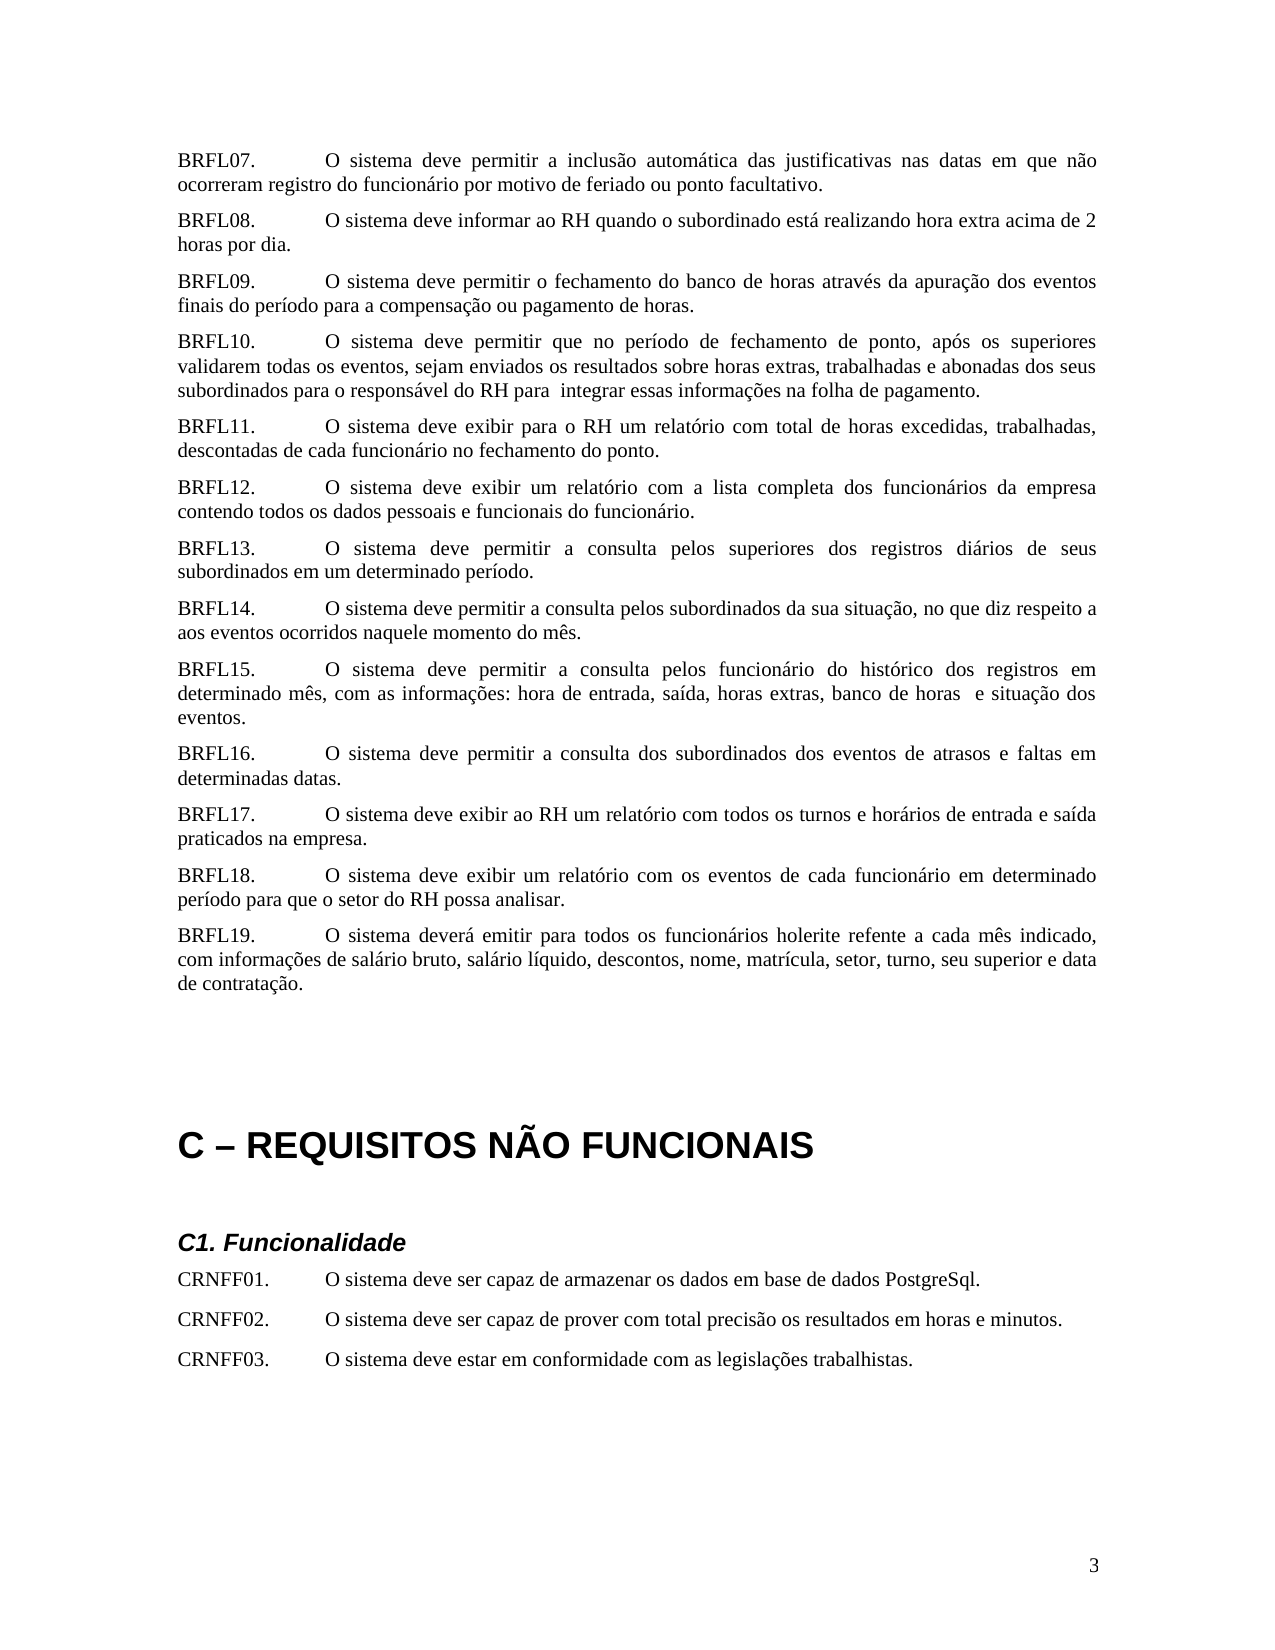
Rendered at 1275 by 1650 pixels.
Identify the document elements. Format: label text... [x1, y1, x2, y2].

list BRFL09. O sistema deve permitir o fechamento do banco de horas através da apuração dos eventos finais do período para a compensação ou pagamento de horas. [177, 269, 1098, 317]
list BRFL12. O sistema deve exibir um relatório com a lista completa dos funcionários da empresa contendo todos os dados pessoais e funcionais do funcionário. [177, 475, 1098, 523]
list BRFL11. O sistema deve exibir para o RH um relatório com total de horas excedidas, trabalhadas, descontadas de cada funcionário no fechamento do ponto. [177, 414, 1098, 462]
subtitle C – REQUISITOS NÃO FUNCIONAIS [177, 1123, 1098, 1167]
text CRNFF01. O sistema deve ser capaz de armazenar os dados em base de dados PostgreSql. [177, 1267, 1098, 1291]
list BRFL19. O sistema deverá emitir para todos os funcionários holerite refente a cada mês indicado, com informações de salário bruto, salário líquido, descontos, nome, matrícula, setor, turno, seu superior e data de contratação. [177, 923, 1098, 995]
list BRFL18. O sistema deve exibir um relatório com os eventos de cada funcionário em determinado período para que o setor do RH possa analisar. [177, 863, 1098, 911]
text CRNFF02. O sistema deve ser capaz de prover com total precisão os resultados em horas e minutos. [177, 1307, 1098, 1331]
list BRFL08. O sistema deve informar ao RH quando o subordinado está realizando hora extra acima de 2 horas por dia. [177, 208, 1098, 256]
list BRFL10. O sistema deve permitir que no período de fechamento de ponto, após os superiores validarem todas os eventos, sejam enviados os resultados sobre horas extras, trabalhadas e abonadas dos seus subordinados para o responsável do RH para integrar essas informações na folha de pagamento. [177, 329, 1098, 402]
list BRFL15. O sistema deve permitir a consulta pelos funcionário do histórico dos registros em determinado mês, com as informações: hora de entrada, saída, horas extras, banco de horas e situação dos eventos. [177, 657, 1098, 729]
subtitle C1. Funcionalidade [177, 1228, 1098, 1256]
list BRFL14. O sistema deve permitir a consulta pelos subordinados da sua situação, no que diz respeito a aos eventos ocorridos naquele momento do mês. [177, 596, 1098, 644]
list BRFL07. O sistema deve permitir a inclusão automática das justificativas nas datas em que não ocorreram registro do funcionário por motivo de feriado ou ponto facultativo. [177, 148, 1098, 196]
text CRNFF03. O sistema deve estar em conformidade com as legislações trabalhistas. [177, 1347, 1098, 1371]
list BRFL13. O sistema deve permitir a consulta pelos superiores dos registros diários de seus subordinados em um determinado período. [177, 535, 1098, 583]
list BRFL17. O sistema deve exibir ao RH um relatório com todos os turnos e horários de entrada e saída praticados na empresa. [177, 802, 1098, 850]
list BRFL16. O sistema deve permitir a consulta dos subordinados dos eventos de atrasos e faltas em determinadas datas. [177, 741, 1098, 789]
